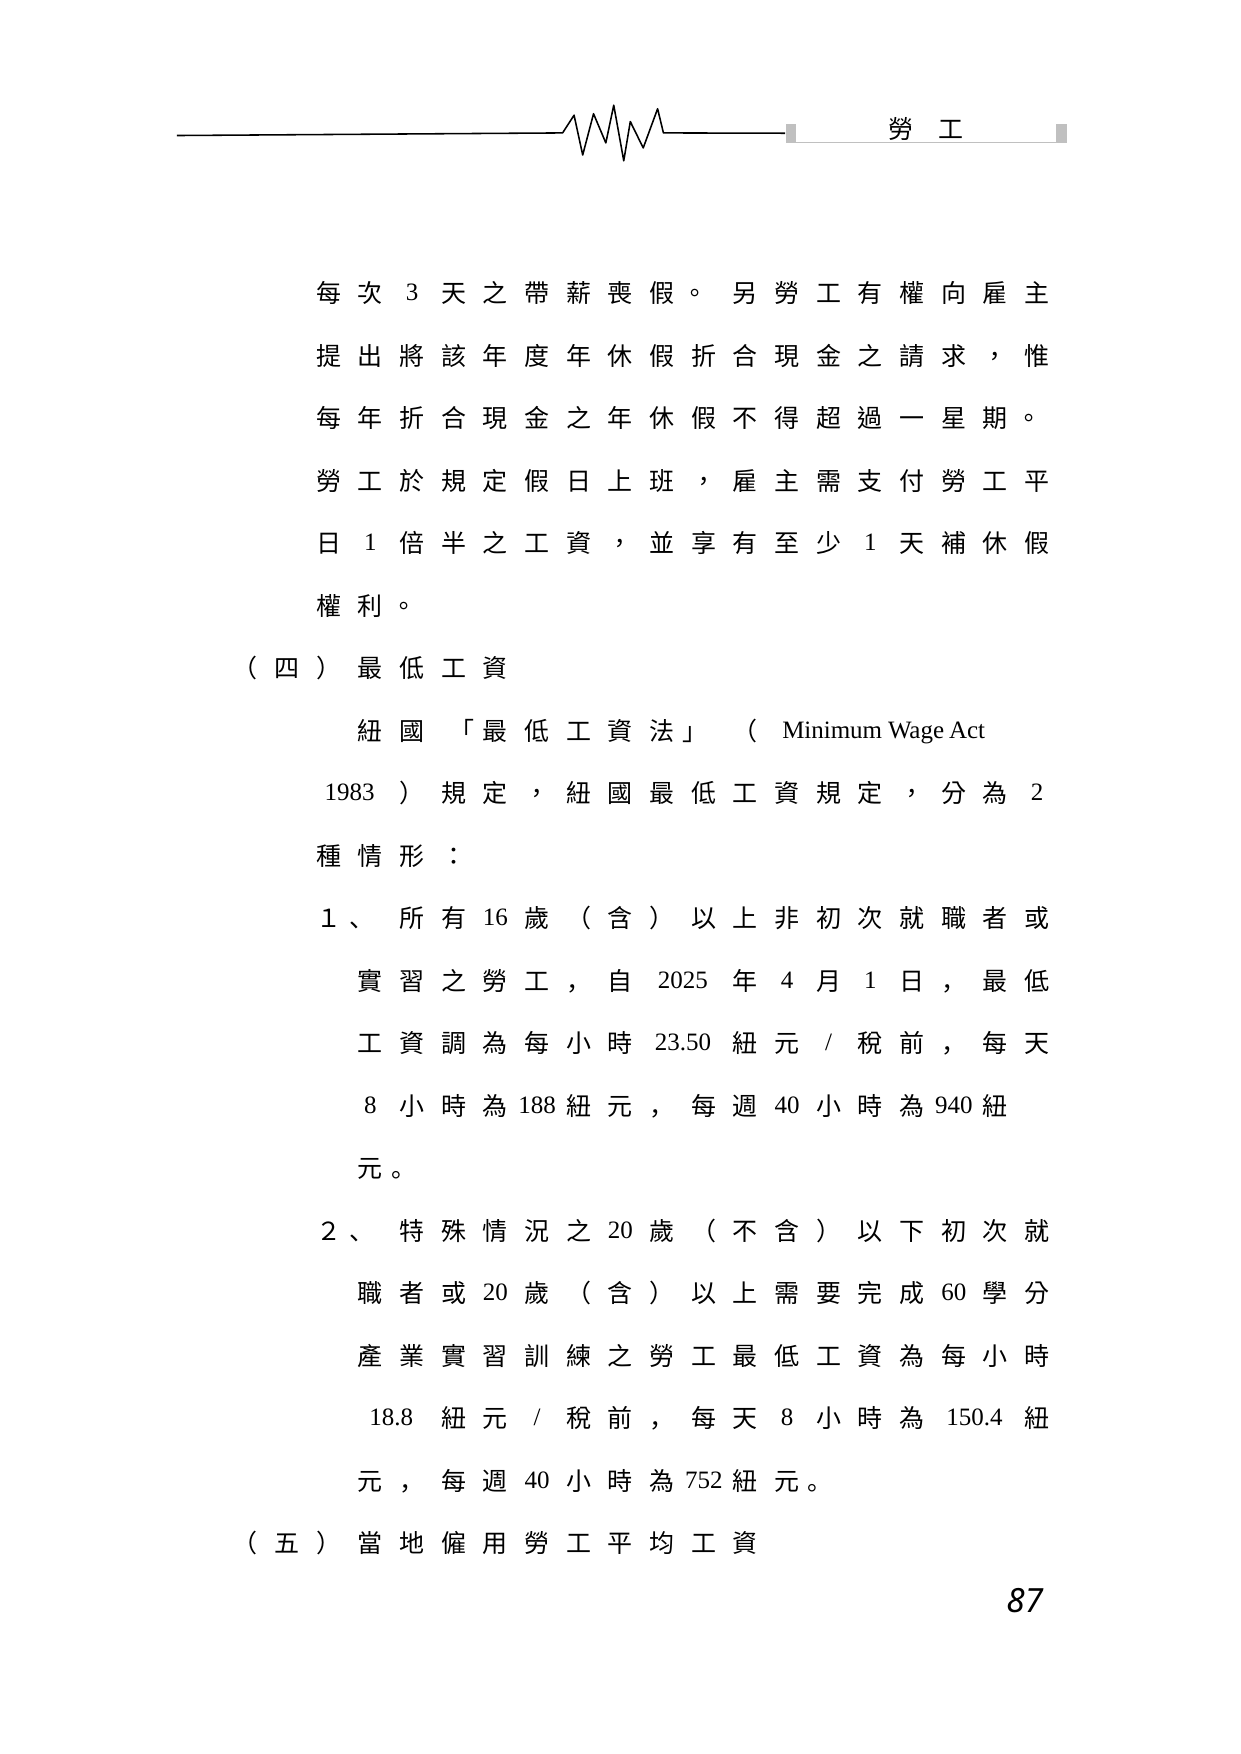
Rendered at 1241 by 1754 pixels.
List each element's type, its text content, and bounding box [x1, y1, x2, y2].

text 紐國「最低工資法」（Minimum Wage Act 1983）規定，紐國最低工資規定，分為2種情形： [281, 688, 1058, 875]
text （四）最低工資 [207, 625, 1058, 688]
text １、所有16歲（含）以上非初次就職者或實習之勞工，自2025年4月1日，最低工資調為每小時23.50紐元/稅前，每天8小時為188紐元，每週40小時為940紐元。 [281, 875, 1058, 1188]
text （五）當地僱用勞工平均工資 [207, 1500, 1058, 1563]
text 每次3天之帶薪喪假。另勞工有權向雇主提出將該年度年休假折合現金之請求，惟每年折合現金之年休假不得超過一星期。勞工於規定假日上班，雇主需支付勞工平日1倍半之工資，並享有至少1天補休假權利。 [281, 250, 1058, 625]
text ２、特殊情況之20歲（不含）以下初次就職者或20歲（含）以上需要完成60學分產業實習訓練之勞工最低工資為每小時18.8紐元/稅前，每天8小時為150.4紐元，每週40小時為752紐元。 [281, 1188, 1058, 1500]
